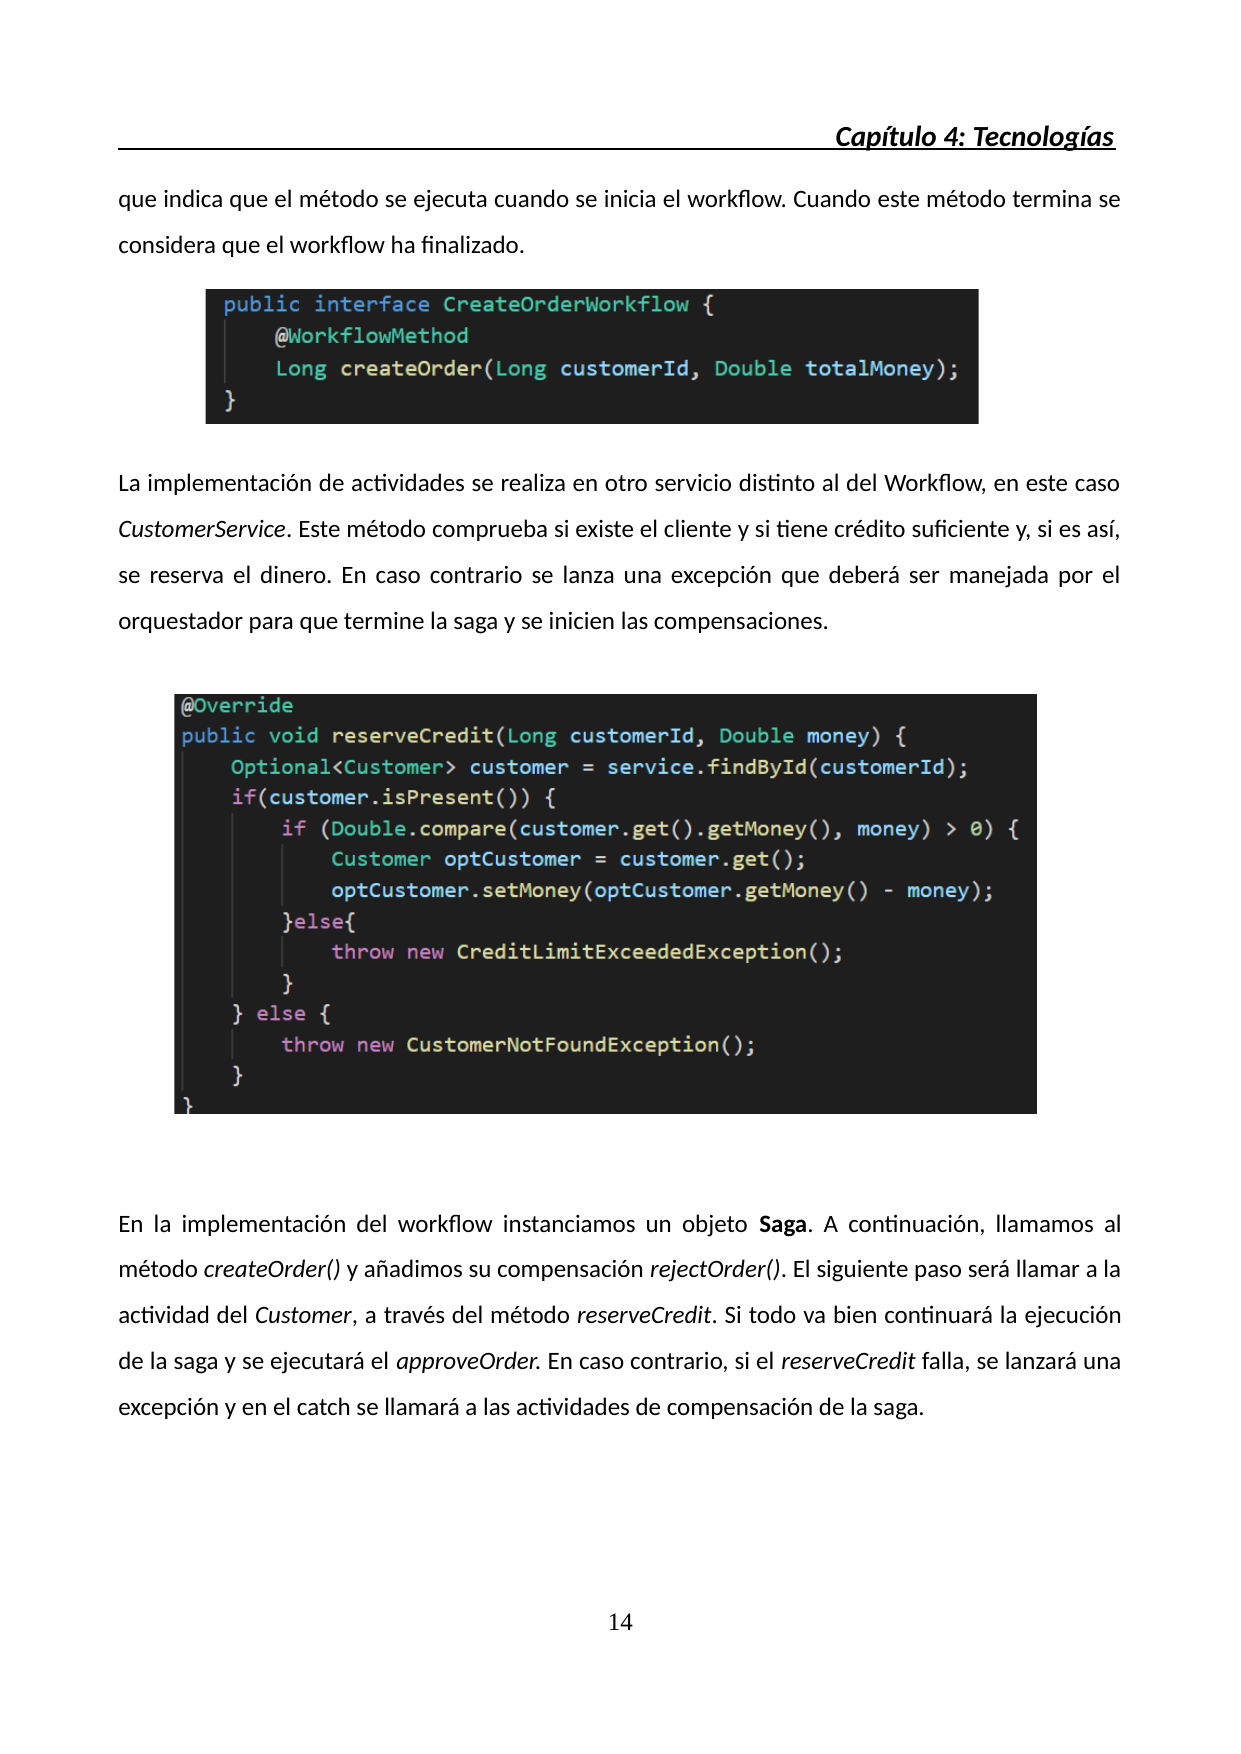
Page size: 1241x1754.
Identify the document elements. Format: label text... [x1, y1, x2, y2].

picture [174, 694, 1037, 1114]
picture [205, 289, 979, 424]
text La implementación de actividades se realiza en otro servicio distinto al del Workflow, en este caso CustomerService. Este método comprueba si existe el cliente y si tiene crédito suficiente y, si es así, se reserva el dinero. En caso contrario se lanza una excepción que deberá ser manejada por el orquestador para que termine la saga y se inicien las compensaciones. [118, 468, 1122, 635]
text En la implementación del workflow instanciamos un objeto Saga. A continuación, llamamos al método createOrder() y añadimos su compensación rejectOrder(). El siguiente paso será llamar a la actividad del Customer, a través del método reserveCredit. Si todo va bien continuará la ejecución de la saga y se ejecutará el approveOrder. En caso contrario, si el reserveCredit falla, se lanzará una excepción y en el catch se llamará a las actividades de compensación de la saga. [118, 1208, 1122, 1421]
text que indica que el método se ejecuta cuando se inicia el workflow. Cuando este método termina se considera que el workflow ha finalizado. [118, 183, 1122, 259]
